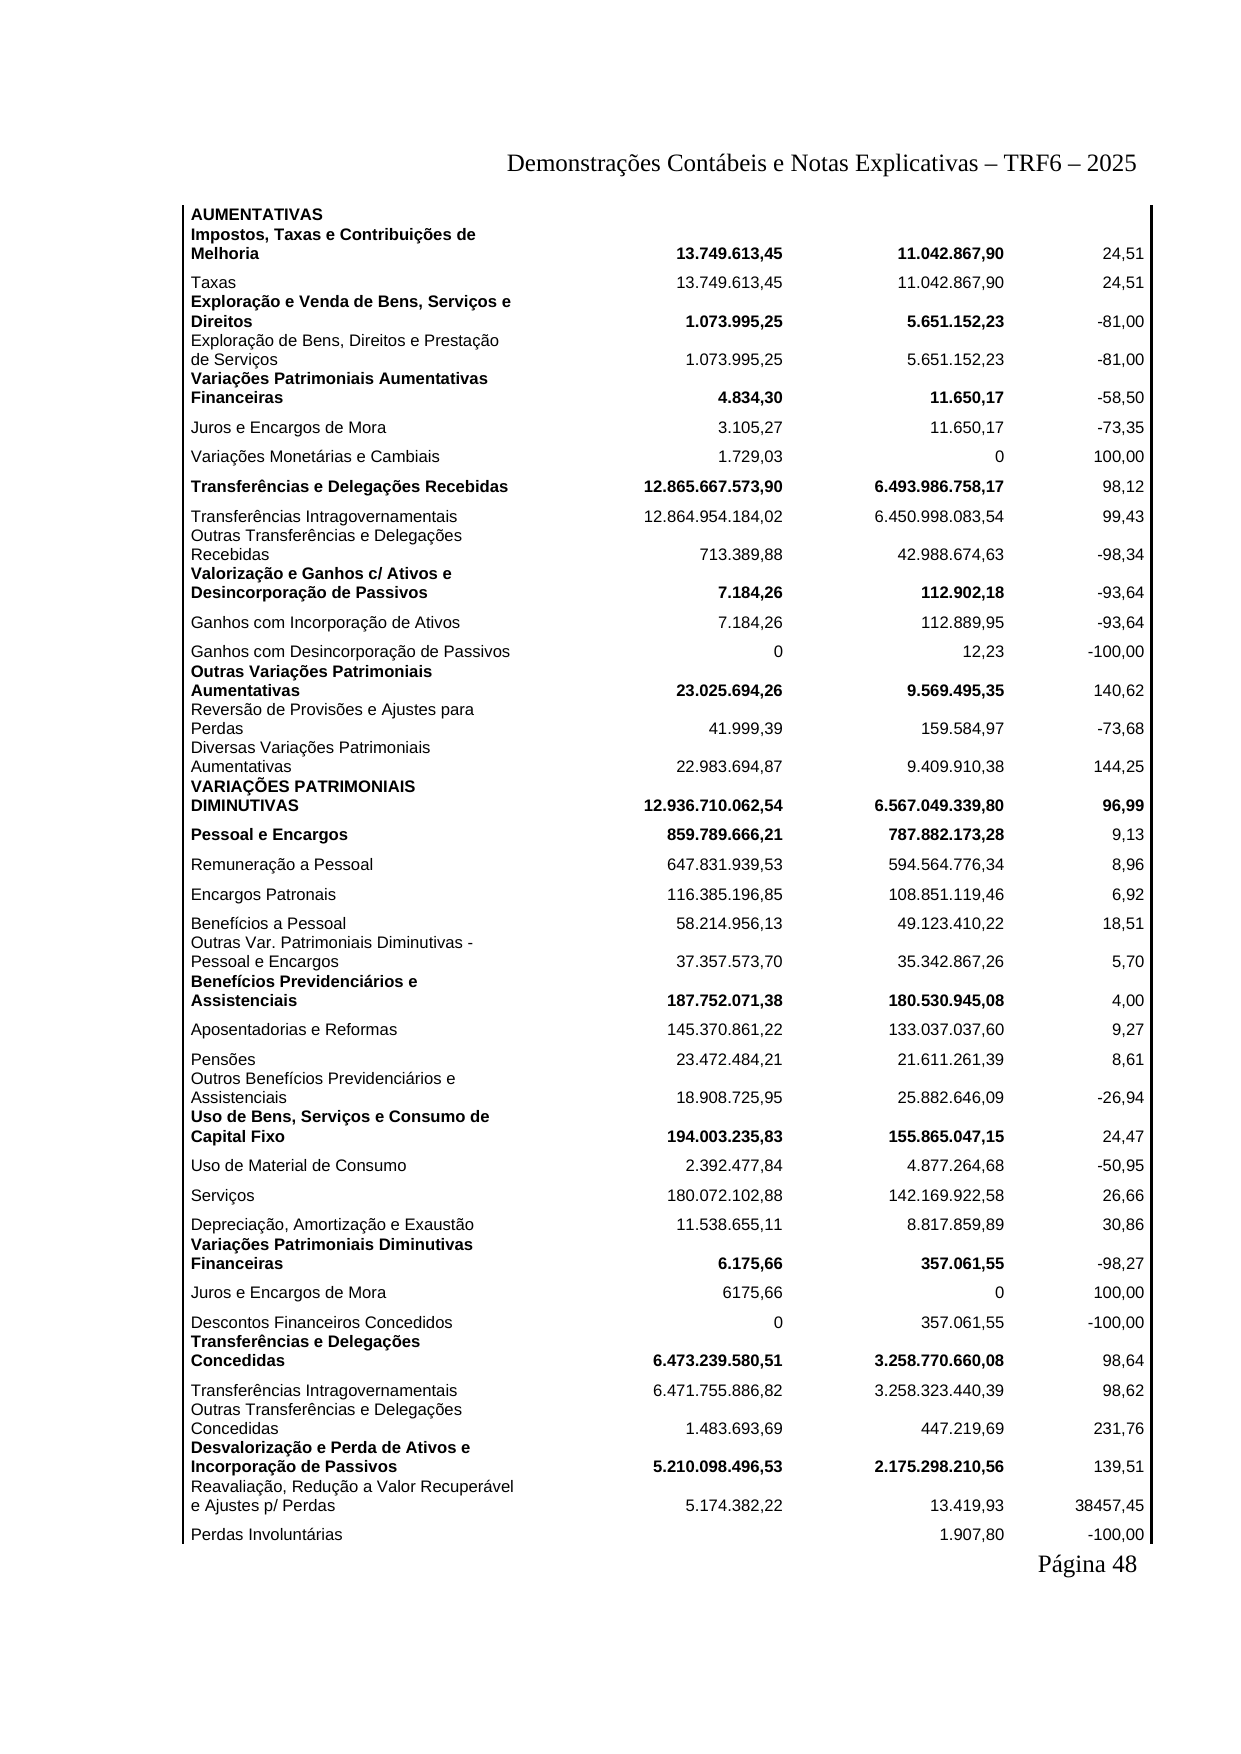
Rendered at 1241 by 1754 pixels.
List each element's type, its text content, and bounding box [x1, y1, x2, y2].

table_cell 447.219,69 [790, 1400, 1011, 1438]
table_cell 12.864.954.184,02 [524, 496, 790, 526]
table_cell VARIAÇÕES PATRIMONIAIS DIMINUTIVAS [184, 776, 524, 815]
table_cell 594.564.776,34 [790, 844, 1011, 874]
table_cell 142.169.922,58 [790, 1175, 1011, 1205]
table_cell Exploração de Bens, Direitos e Prestação de Serviços [184, 331, 524, 369]
table_cell 108.851.119,46 [790, 874, 1011, 903]
table_cell Descontos Financeiros Concedidos [184, 1302, 524, 1332]
table_cell 18.908.725,95 [524, 1069, 790, 1107]
table_cell Outros Benefícios Previdenciários e Assistenciais [184, 1069, 524, 1107]
table_cell 5.210.098.496,53 [524, 1438, 790, 1476]
table_cell -81,00 [1011, 292, 1150, 331]
table_cell Depreciação, Amortização e Exaustão [184, 1205, 524, 1234]
table_cell Pessoal e Encargos [184, 815, 524, 844]
table_cell 22.983.694,87 [524, 738, 790, 776]
table_cell Juros e Encargos de Mora [184, 407, 524, 437]
table_cell 4.877.264,68 [790, 1146, 1011, 1175]
table_cell 42.988.674,63 [790, 526, 1011, 564]
table_cell 144,25 [1011, 738, 1150, 776]
table_cell 8,61 [1011, 1039, 1150, 1069]
table_cell 2.175.298.210,56 [790, 1438, 1011, 1476]
table_cell Remuneração a Pessoal [184, 844, 524, 874]
table_cell 35.342.867,26 [790, 933, 1011, 971]
table_cell 6175,66 [524, 1273, 790, 1302]
table_cell 58.214.956,13 [524, 904, 790, 933]
table_cell 2.392.477,84 [524, 1146, 790, 1175]
table_cell 0 [790, 437, 1011, 466]
table_cell -81,00 [1011, 331, 1150, 369]
table_cell 231,76 [1011, 1400, 1150, 1438]
table_cell AUMENTATIVAS [184, 205, 524, 224]
table_cell Variações Patrimoniais Aumentativas Financeiras [184, 369, 524, 407]
table_cell 21.611.261,39 [790, 1039, 1011, 1069]
table_cell 5.174.382,22 [524, 1476, 790, 1515]
table_cell 100,00 [1011, 1273, 1150, 1302]
table_cell Outras Transferências e Delegações Concedidas [184, 1400, 524, 1438]
table_cell 787.882.173,28 [790, 815, 1011, 844]
table_cell [524, 205, 790, 224]
table_cell 98,12 [1011, 466, 1150, 496]
table_cell -100,00 [1011, 632, 1150, 661]
table_cell 140,62 [1011, 661, 1150, 700]
table_cell [1011, 205, 1150, 224]
table_cell -73,68 [1011, 700, 1150, 738]
table_cell 41.999,39 [524, 700, 790, 738]
table_cell 194.003.235,83 [524, 1107, 790, 1146]
table_cell 23.025.694,26 [524, 661, 790, 700]
table_cell 9.569.495,35 [790, 661, 1011, 700]
table_cell 24,51 [1011, 263, 1150, 292]
table_cell 6,92 [1011, 874, 1150, 903]
table_cell Uso de Material de Consumo [184, 1146, 524, 1175]
table_cell 100,00 [1011, 437, 1150, 466]
table_cell 96,99 [1011, 776, 1150, 815]
table_cell 9,13 [1011, 815, 1150, 844]
table_cell Transferências e Delegações Concedidas [184, 1332, 524, 1370]
table_cell 5.651.152,23 [790, 331, 1011, 369]
table_cell 187.752.071,38 [524, 971, 790, 1010]
table_cell Reavaliação, Redução a Valor Recuperável e Ajustes p/ Perdas [184, 1476, 524, 1515]
table_cell 6.450.998.083,54 [790, 496, 1011, 526]
table_cell Serviços [184, 1175, 524, 1205]
table_cell Exploração e Venda de Bens, Serviços e Direitos [184, 292, 524, 331]
table_cell 98,64 [1011, 1332, 1150, 1370]
table_cell Outras Variações Patrimoniais Aumentativas [184, 661, 524, 700]
table_cell 5,70 [1011, 933, 1150, 971]
table_cell Aposentadorias e Reformas [184, 1010, 524, 1039]
table_cell 0 [524, 1302, 790, 1332]
table_cell Taxas [184, 263, 524, 292]
table_cell -50,95 [1011, 1146, 1150, 1175]
table_cell 3.105,27 [524, 407, 790, 437]
table_cell 38457,45 [1011, 1476, 1150, 1515]
table_cell 1.073.995,25 [524, 292, 790, 331]
table_cell -100,00 [1011, 1302, 1150, 1332]
table_cell Variações Monetárias e Cambiais [184, 437, 524, 466]
table_cell 1.907,80 [790, 1515, 1011, 1544]
table_cell Ganhos com Incorporação de Ativos [184, 602, 524, 632]
table_cell 12.865.667.573,90 [524, 466, 790, 496]
table_cell -98,27 [1011, 1234, 1150, 1273]
table_cell -93,64 [1011, 564, 1150, 602]
table_cell 18,51 [1011, 904, 1150, 933]
table_cell 859.789.666,21 [524, 815, 790, 844]
table_cell 99,43 [1011, 496, 1150, 526]
table_cell -26,94 [1011, 1069, 1150, 1107]
table_cell 8,96 [1011, 844, 1150, 874]
table_cell 5.651.152,23 [790, 292, 1011, 331]
table_cell 13.749.613,45 [524, 263, 790, 292]
table_cell 6.493.986.758,17 [790, 466, 1011, 496]
table_cell 357.061,55 [790, 1234, 1011, 1273]
table_cell Transferências Intragovernamentais [184, 1370, 524, 1400]
table_cell Uso de Bens, Serviços e Consumo de Capital Fixo [184, 1107, 524, 1146]
table_cell 98,62 [1011, 1370, 1150, 1400]
table_cell 9,27 [1011, 1010, 1150, 1039]
table_cell 11.538.655,11 [524, 1205, 790, 1234]
table_cell 23.472.484,21 [524, 1039, 790, 1069]
table_cell 647.831.939,53 [524, 844, 790, 874]
table_cell Outras Var. Patrimoniais Diminutivas - Pessoal e Encargos [184, 933, 524, 971]
table_cell Variações Patrimoniais Diminutivas Financeiras [184, 1234, 524, 1273]
table_cell 713.389,88 [524, 526, 790, 564]
table_cell 37.357.573,70 [524, 933, 790, 971]
table_cell 11.042.867,90 [790, 263, 1011, 292]
table_cell 24,51 [1011, 224, 1150, 263]
table_cell 6.473.239.580,51 [524, 1332, 790, 1370]
table_cell Impostos, Taxas e Contribuições de Melhoria [184, 224, 524, 263]
table_cell 139,51 [1011, 1438, 1150, 1476]
table_cell -98,34 [1011, 526, 1150, 564]
table_cell 0 [790, 1273, 1011, 1302]
table_cell Benefícios Previdenciários e Assistenciais [184, 971, 524, 1010]
table_cell [524, 1515, 790, 1544]
table_cell Outras Transferências e Delegações Recebidas [184, 526, 524, 564]
table_cell Ganhos com Desincorporação de Passivos [184, 632, 524, 661]
table_cell 6.175,66 [524, 1234, 790, 1273]
table_cell Transferências e Delegações Recebidas [184, 466, 524, 496]
table_cell 0 [524, 632, 790, 661]
table_cell -93,64 [1011, 602, 1150, 632]
table_cell Diversas Variações Patrimoniais Aumentativas [184, 738, 524, 776]
table_cell [790, 205, 1011, 224]
table_cell Reversão de Provisões e Ajustes para Perdas [184, 700, 524, 738]
table_cell 25.882.646,09 [790, 1069, 1011, 1107]
table_cell 11.650,17 [790, 369, 1011, 407]
table_cell 4,00 [1011, 971, 1150, 1010]
table_cell 11.650,17 [790, 407, 1011, 437]
table_cell 6.567.049.339,80 [790, 776, 1011, 815]
table_cell 7.184,26 [524, 602, 790, 632]
table_cell 9.409.910,38 [790, 738, 1011, 776]
table_cell 3.258.770.660,08 [790, 1332, 1011, 1370]
table_cell 12.936.710.062,54 [524, 776, 790, 815]
table_cell Desvalorização e Perda de Ativos e Incorporação de Passivos [184, 1438, 524, 1476]
table_cell 4.834,30 [524, 369, 790, 407]
table_cell 49.123.410,22 [790, 904, 1011, 933]
table_cell 145.370.861,22 [524, 1010, 790, 1039]
table_cell 159.584,97 [790, 700, 1011, 738]
table_cell 6.471.755.886,82 [524, 1370, 790, 1400]
table_cell Transferências Intragovernamentais [184, 496, 524, 526]
table_cell 180.072.102,88 [524, 1175, 790, 1205]
table_cell Perdas Involuntárias [184, 1515, 524, 1544]
table_cell Pensões [184, 1039, 524, 1069]
table_cell 357.061,55 [790, 1302, 1011, 1332]
table_cell 13.749.613,45 [524, 224, 790, 263]
table_cell 116.385.196,85 [524, 874, 790, 903]
table_cell Valorização e Ganhos c/ Ativos e Desincorporação de Passivos [184, 564, 524, 602]
table_cell 26,66 [1011, 1175, 1150, 1205]
table_cell Juros e Encargos de Mora [184, 1273, 524, 1302]
table_cell 1.073.995,25 [524, 331, 790, 369]
table_cell 7.184,26 [524, 564, 790, 602]
table_cell 1.729,03 [524, 437, 790, 466]
table_cell 112.889,95 [790, 602, 1011, 632]
table_cell -73,35 [1011, 407, 1150, 437]
table_cell 24,47 [1011, 1107, 1150, 1146]
table_cell Encargos Patronais [184, 874, 524, 903]
table_cell 30,86 [1011, 1205, 1150, 1234]
table_cell Benefícios a Pessoal [184, 904, 524, 933]
table_cell 12,23 [790, 632, 1011, 661]
table_cell 133.037.037,60 [790, 1010, 1011, 1039]
table_cell 3.258.323.440,39 [790, 1370, 1011, 1400]
table_cell 112.902,18 [790, 564, 1011, 602]
table_cell 11.042.867,90 [790, 224, 1011, 263]
table_cell -100,00 [1011, 1515, 1150, 1544]
table_cell 180.530.945,08 [790, 971, 1011, 1010]
table_cell 1.483.693,69 [524, 1400, 790, 1438]
table_cell 13.419,93 [790, 1476, 1011, 1515]
table_cell 155.865.047,15 [790, 1107, 1011, 1146]
table_cell -58,50 [1011, 369, 1150, 407]
table_cell 8.817.859,89 [790, 1205, 1011, 1234]
